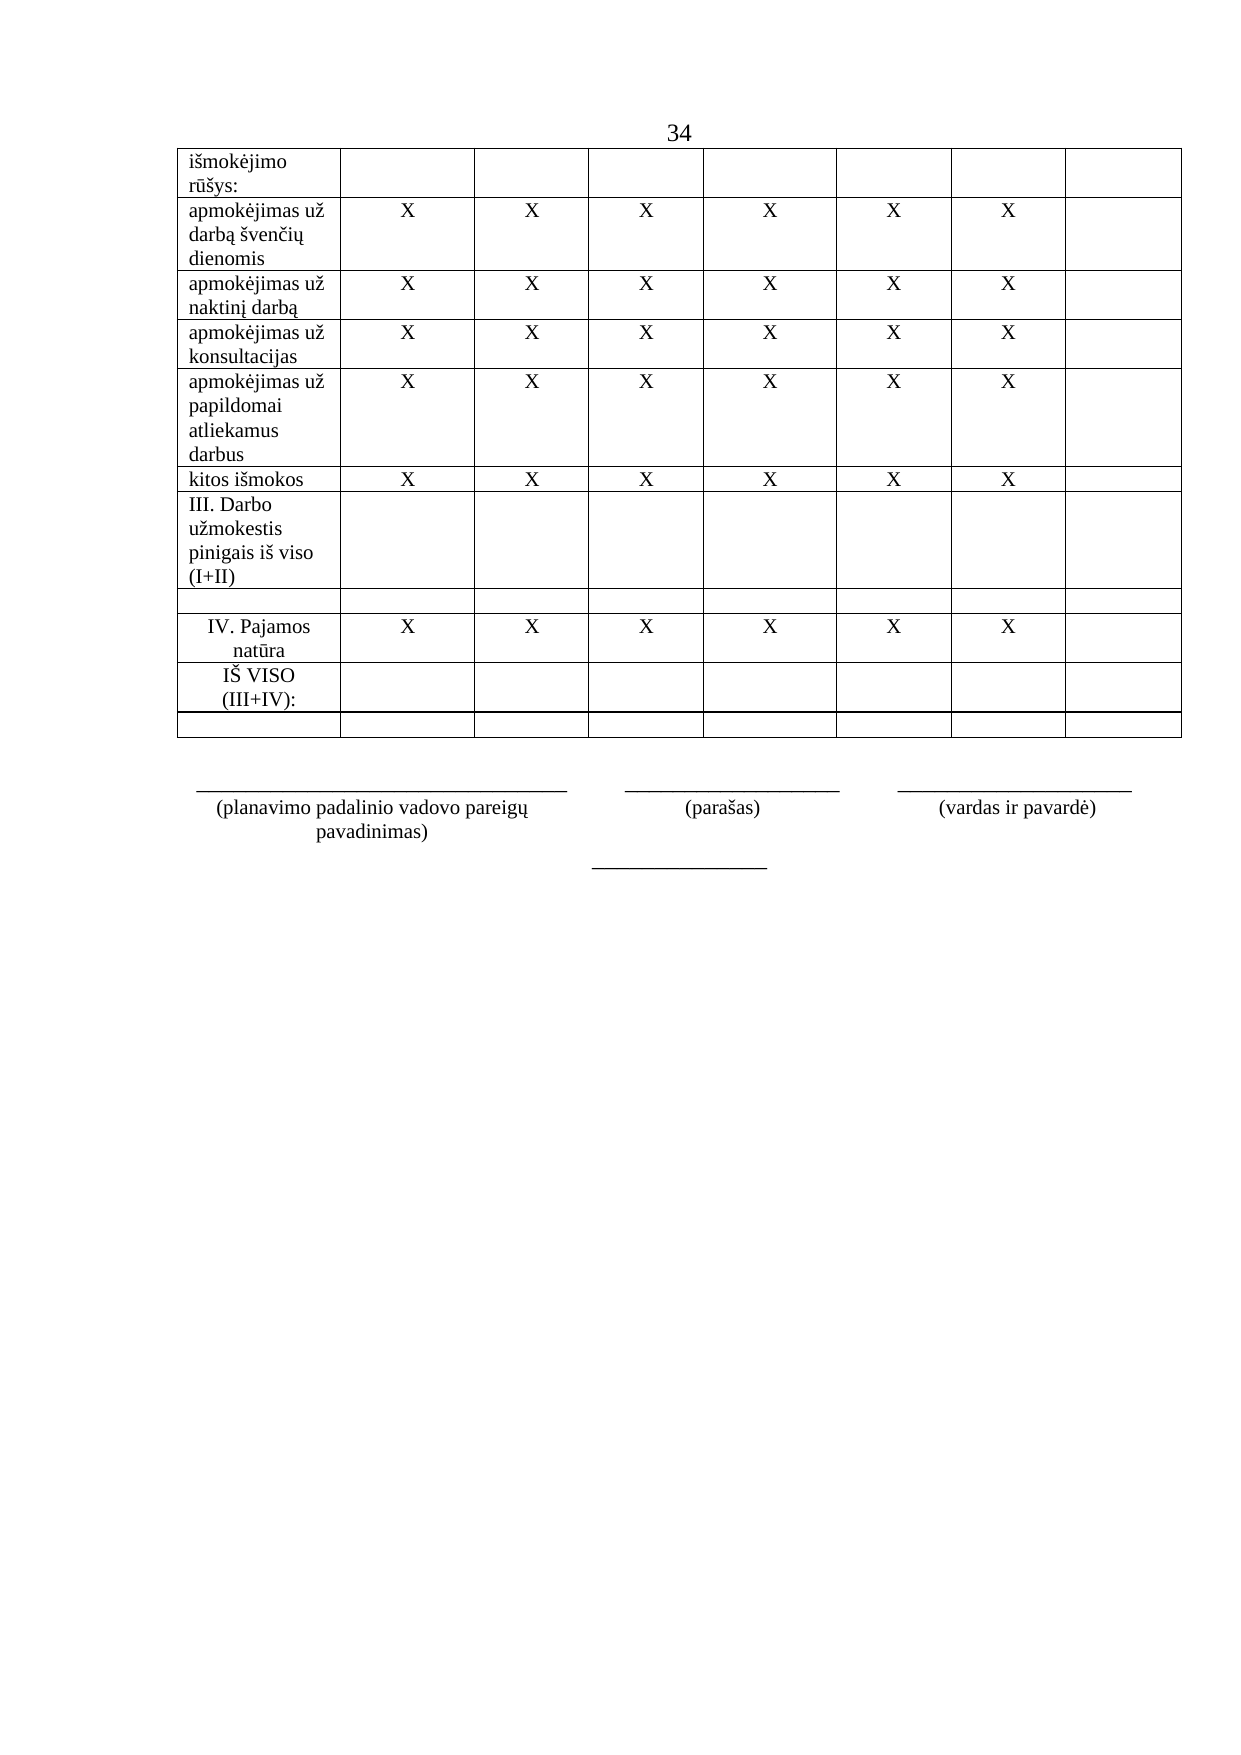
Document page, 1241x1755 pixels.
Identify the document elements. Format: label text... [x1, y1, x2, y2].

table_cell [589, 492, 703, 588]
table_cell [704, 663, 836, 711]
table_cell apmokėjimas už konsultacijas [178, 320, 340, 368]
table_cell X [704, 467, 836, 491]
table_cell [1066, 198, 1181, 270]
table_cell X [341, 369, 474, 466]
table_cell X [952, 320, 1065, 368]
table_cell [589, 589, 703, 613]
table_cell X [589, 271, 703, 319]
table_cell [589, 713, 703, 737]
table_cell X [475, 467, 588, 491]
table_cell X [475, 320, 588, 368]
table_cell [952, 149, 1065, 197]
table_cell [952, 492, 1065, 588]
table_cell X [589, 320, 703, 368]
table_cell [475, 149, 588, 197]
table_cell [341, 149, 474, 197]
table_cell X [952, 271, 1065, 319]
table_cell X [475, 614, 588, 662]
table_cell [704, 589, 836, 613]
text pavadinimas) [177, 819, 1181, 843]
text (planavimo padalinio vadovo pareigų (parašas) (vardas ir pavardė) [177, 795, 1181, 819]
table_cell [952, 713, 1065, 737]
table_cell [704, 149, 836, 197]
table_cell X [704, 320, 836, 368]
table_cell X [837, 467, 951, 491]
table_cell X [704, 369, 836, 466]
table_cell X [837, 614, 951, 662]
table_cell [341, 589, 474, 613]
table_cell apmokėjimas už papildomai atliekamus darbus [178, 369, 340, 466]
table_cell [1066, 467, 1181, 491]
table_cell [1066, 369, 1181, 466]
table_cell [178, 713, 340, 737]
table_cell X [837, 369, 951, 466]
table_cell X [704, 614, 836, 662]
table_cell [1066, 271, 1181, 319]
table_cell išmokėjimo rūšys: [178, 149, 340, 197]
table_cell X [952, 467, 1065, 491]
table_cell kitos išmokos [178, 467, 340, 491]
table_cell [475, 589, 588, 613]
table_cell [837, 713, 951, 737]
table_cell X [837, 198, 951, 270]
table_cell X [952, 198, 1065, 270]
table_cell X [837, 320, 951, 368]
table_cell [1066, 149, 1181, 197]
table_cell X [589, 198, 703, 270]
table_cell X [704, 271, 836, 319]
table_cell X [341, 614, 474, 662]
table_cell [837, 663, 951, 711]
table_cell [475, 663, 588, 711]
table_cell X [589, 467, 703, 491]
table_cell X [475, 198, 588, 270]
table_cell [178, 589, 340, 613]
table_cell [1066, 589, 1181, 613]
table_cell X [837, 271, 951, 319]
table_cell [952, 663, 1065, 711]
table_cell [704, 713, 836, 737]
table_cell [1066, 663, 1181, 711]
table_cell [341, 492, 474, 588]
table_cell X [952, 369, 1065, 466]
table_cell X [589, 369, 703, 466]
table_cell X [952, 614, 1065, 662]
text ______________ [177, 843, 1181, 872]
table_cell [1066, 713, 1181, 737]
table_cell [341, 663, 474, 711]
table_cell X [589, 614, 703, 662]
table_cell X [475, 369, 588, 466]
table_cell X [341, 198, 474, 270]
table_cell [952, 589, 1065, 613]
table_cell [475, 492, 588, 588]
table_cell IV. Pajamos natūra [178, 614, 340, 662]
table_cell X [704, 198, 836, 270]
table_cell [1066, 492, 1181, 588]
table_cell X [341, 467, 474, 491]
table_cell [341, 713, 474, 737]
table_cell [1066, 614, 1181, 662]
table_cell IŠ VISO (III+IV): [178, 663, 340, 711]
table_cell apmokėjimas už naktinį darbą [178, 271, 340, 319]
table_cell [704, 492, 836, 588]
table_cell III. Darbo užmokestis pinigais iš viso (I+II) [178, 492, 340, 588]
table_cell [837, 149, 951, 197]
table_cell X [475, 271, 588, 319]
table_cell [589, 663, 703, 711]
table_cell [475, 713, 588, 737]
table_cell [589, 149, 703, 197]
table_cell X [341, 271, 474, 319]
table_cell X [341, 320, 474, 368]
table_cell [1066, 320, 1181, 368]
table_cell [837, 589, 951, 613]
table_cell [837, 492, 951, 588]
table_cell apmokėjimas už darbą švenčių dienomis [178, 198, 340, 270]
